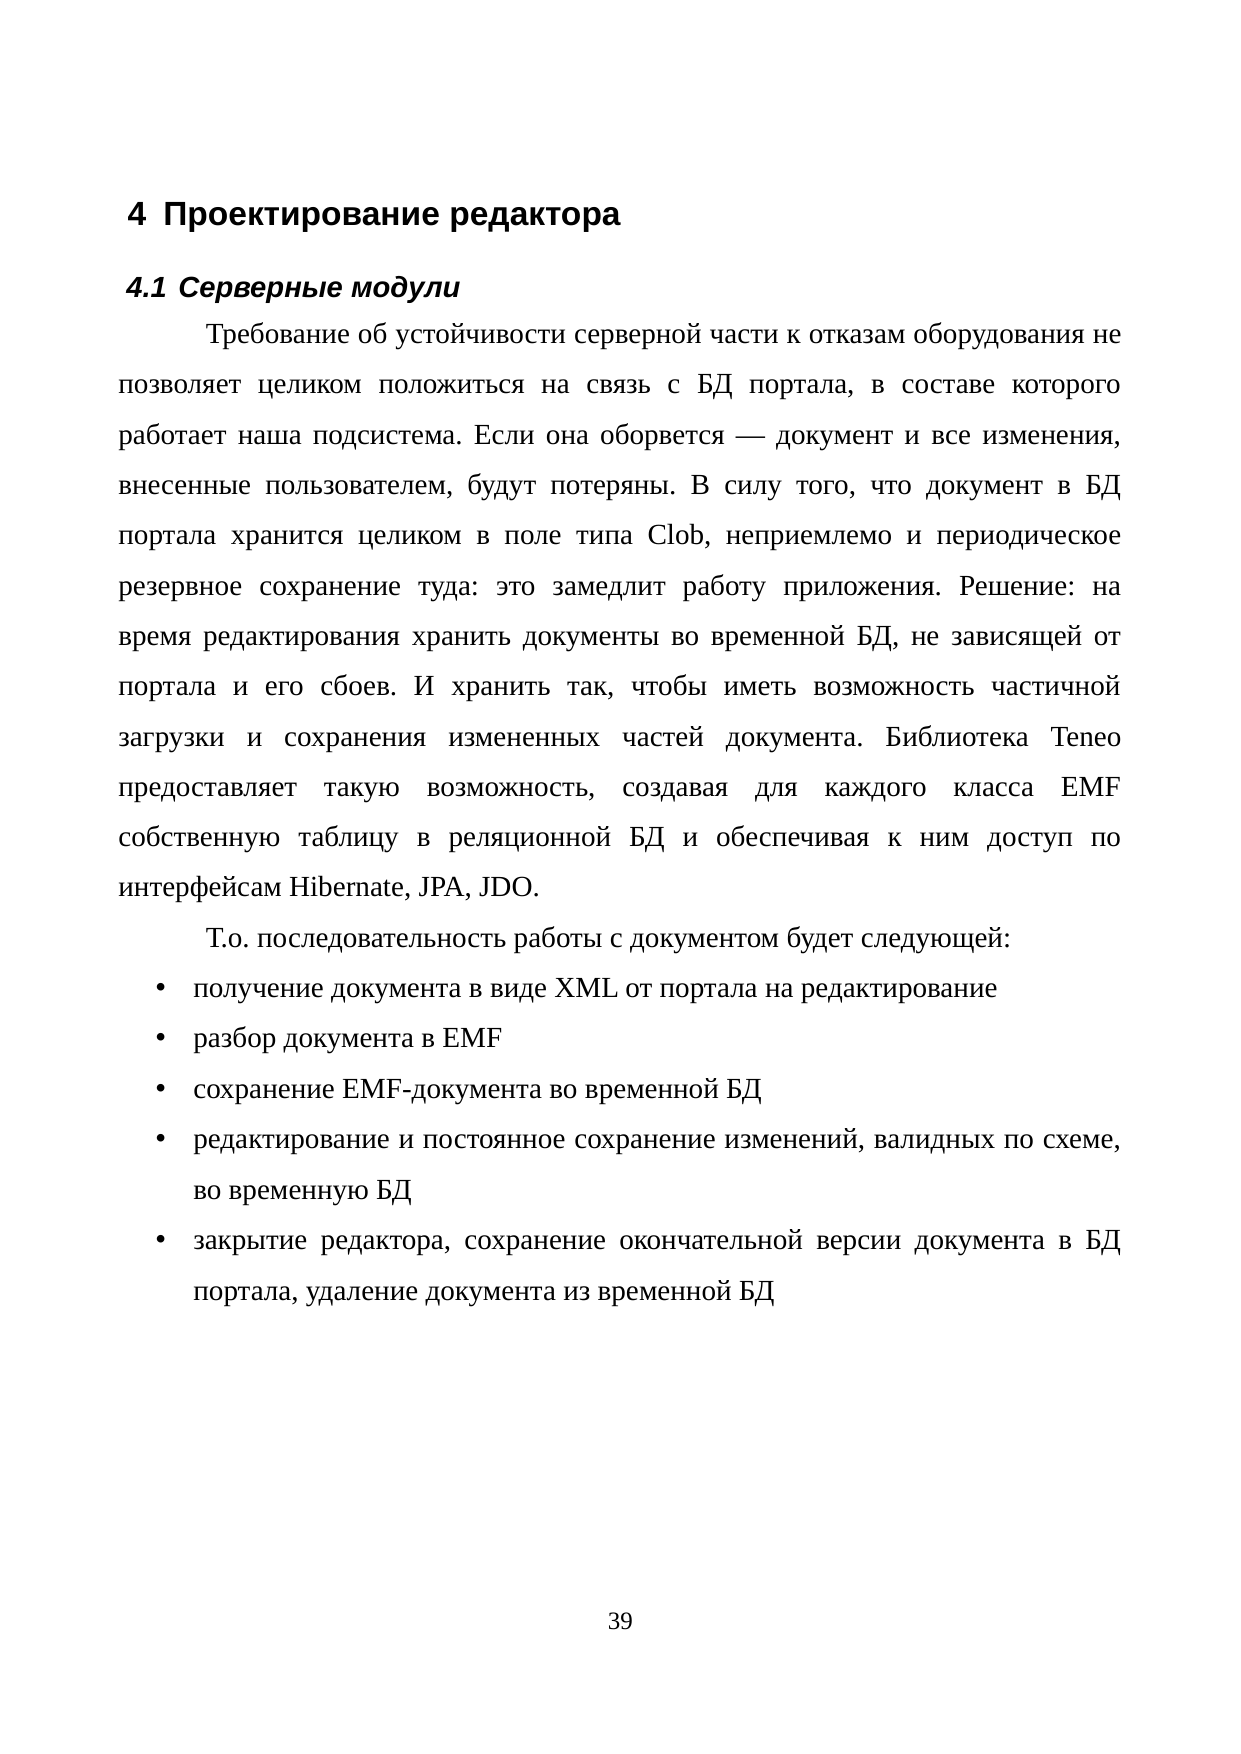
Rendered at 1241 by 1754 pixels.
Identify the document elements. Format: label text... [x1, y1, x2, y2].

list закрытие редактора, сохранение окончательной версии документа в БД портала, удаление документа из временной БД [156, 1222, 1122, 1306]
list получение документа в виде XML от портала на редактирование [156, 970, 1122, 1004]
list редактирование и постоянное сохранение изменений, валидных по схеме, во временную БД [156, 1121, 1122, 1205]
subtitle Серверные модули [118, 270, 1122, 304]
text Требование об устойчивости серверной части к отказам оборудования не позволяет целиком положиться на связь с БД портала, в составе которого работает наша подсистема. Если она оборвется — документ и все изменения, внесенные пользователем, будут потеряны. В силу того, что документ в БД портала хранится целиком в поле типа Clob, неприемлемо и периодическое резервное сохранение туда: это замедлит работу приложения. Решение: на время редактирования хранить документы во временной БД, не зависящей от портала и его сбоев. И хранить так, чтобы иметь возможность частичной загрузки и сохранения измененных частей документа. Библиотека Teneo предоставляет такую возможность, создавая для каждого класса EMF собственную таблицу в реляционной БД и обеспечивая к ним доступ по интерфейсам Hibernate, JPA, JDO. [118, 316, 1122, 903]
subtitle Проектирование редактора [118, 194, 1122, 233]
text Т.о. последовательность работы с документом будет следующей: [118, 920, 1122, 953]
list разбор документа в EMF [156, 1021, 1122, 1054]
list сохранение EMF-документа во временной БД [156, 1071, 1122, 1105]
